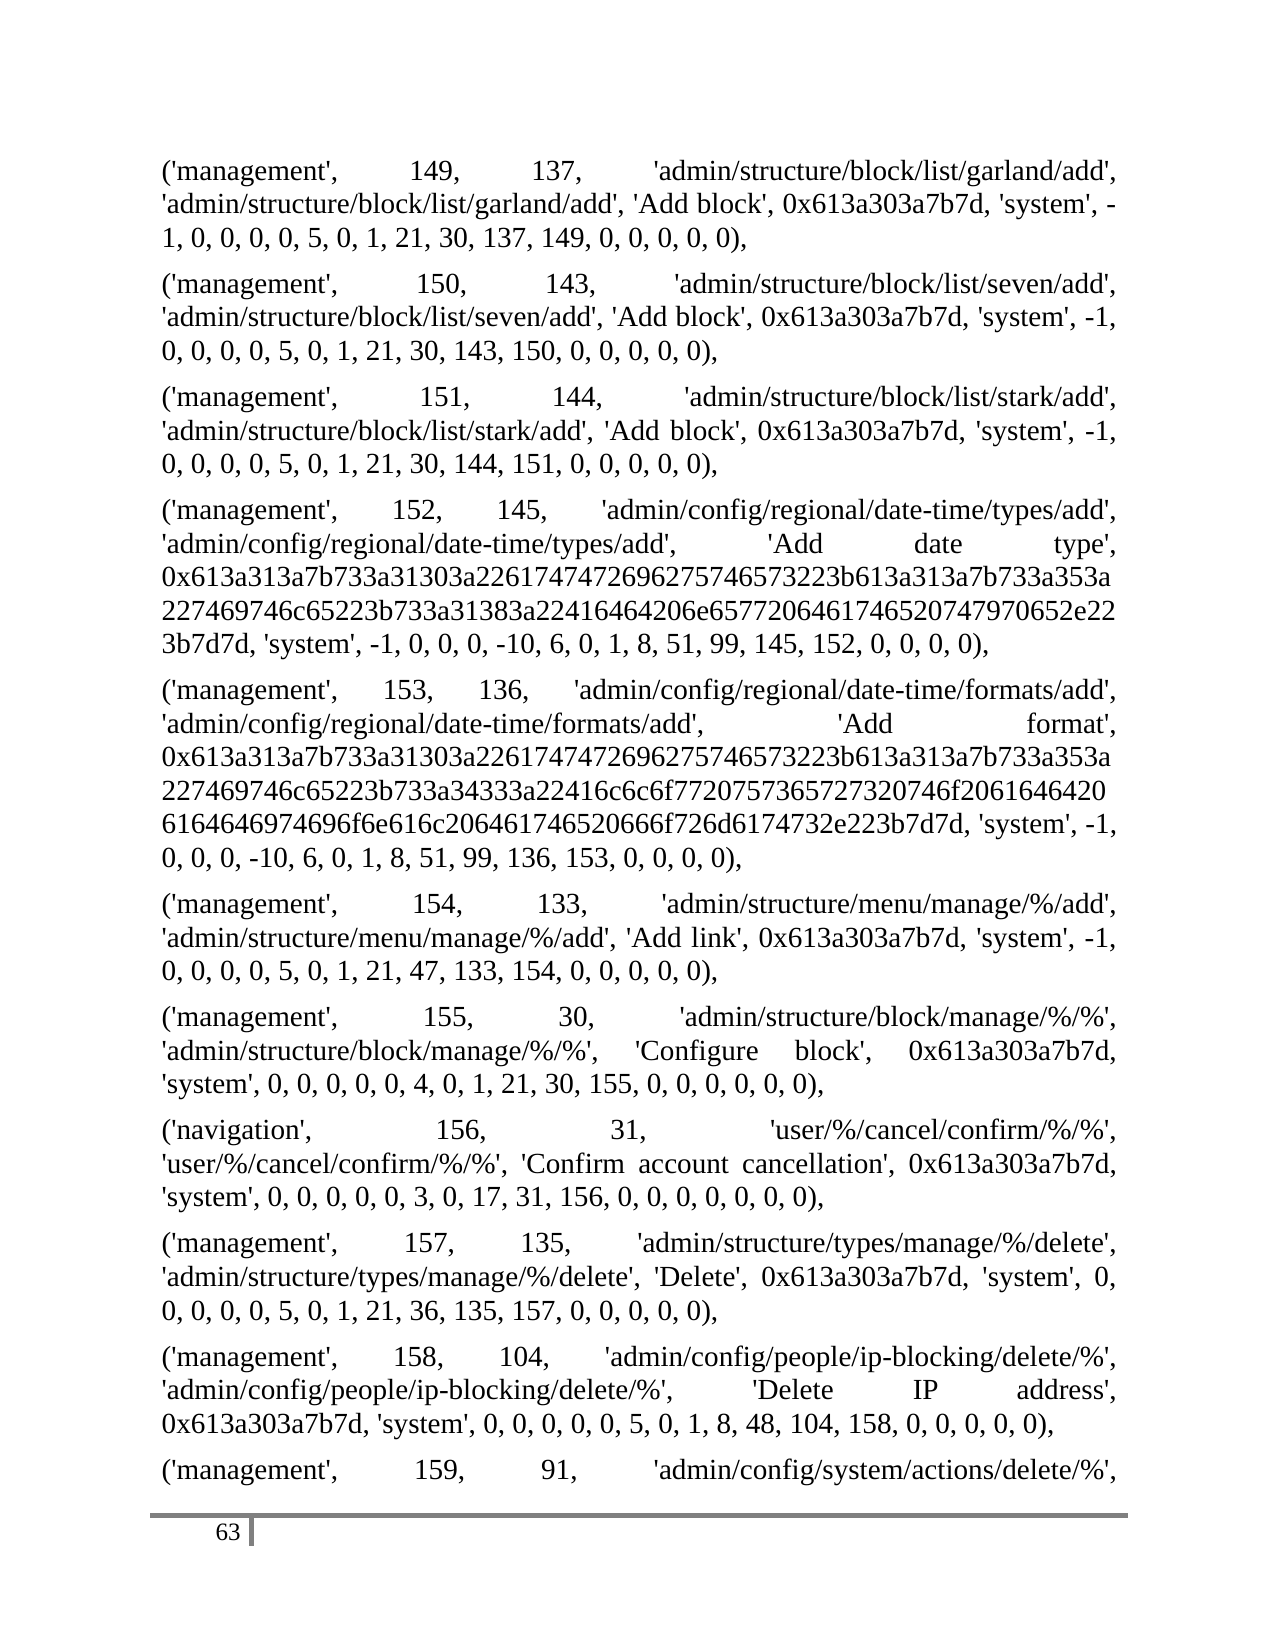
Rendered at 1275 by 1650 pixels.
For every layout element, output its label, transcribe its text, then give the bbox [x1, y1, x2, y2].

text ('management', 152, 145, 'admin/config/regional/date-time/types/add', 'admin/config/regional/date-time/types/add', 'Add date type', 0x613a313a7b733a31303a2261747472696275746573223b613a313a7b733a353a227469746c65223b733a31383a22416464206e6577206461746520747970652e223b7d7d, 'system', -1, 0, 0, 0, -10, 6, 0, 1, 8, 51, 99, 145, 152, 0, 0, 0, 0), [161, 492, 1117, 660]
text ('management', 151, 144, 'admin/structure/block/list/stark/add', 'admin/structure/block/list/stark/add', 'Add block', 0x613a303a7b7d, 'system', -1, 0, 0, 0, 0, 5, 0, 1, 21, 30, 144, 151, 0, 0, 0, 0, 0), [161, 379, 1117, 480]
text ('management', 153, 136, 'admin/config/regional/date-time/formats/add', 'admin/config/regional/date-time/formats/add', 'Add format', 0x613a313a7b733a31303a2261747472696275746573223b613a313a7b733a353a227469746c65223b733a34333a22416c6c6f7720757365727320746f20616464206164646974696f6e616c206461746520666f726d6174732e223b7d7d, 'system', -1, 0, 0, 0, -10, 6, 0, 1, 8, 51, 99, 136, 153, 0, 0, 0, 0), [161, 672, 1117, 874]
text ('management', 158, 104, 'admin/config/people/ip-blocking/delete/%', 'admin/config/people/ip-blocking/delete/%', 'Delete IP address', 0x613a303a7b7d, 'system', 0, 0, 0, 0, 0, 5, 0, 1, 8, 48, 104, 158, 0, 0, 0, 0, 0), [161, 1339, 1117, 1439]
text ('management', 155, 30, 'admin/structure/block/manage/%/%', 'admin/structure/block/manage/%/%', 'Configure block', 0x613a303a7b7d, 'system', 0, 0, 0, 0, 0, 4, 0, 1, 21, 30, 155, 0, 0, 0, 0, 0, 0), [161, 999, 1117, 1100]
text ('management', 159, 91, 'admin/config/system/actions/delete/%', [161, 1452, 1117, 1485]
text ('management', 154, 133, 'admin/structure/menu/manage/%/add', 'admin/structure/menu/manage/%/add', 'Add link', 0x613a303a7b7d, 'system', -1, 0, 0, 0, 0, 5, 0, 1, 21, 47, 133, 154, 0, 0, 0, 0, 0), [161, 886, 1117, 987]
text ('management', 150, 143, 'admin/structure/block/list/seven/add', 'admin/structure/block/list/seven/add', 'Add block', 0x613a303a7b7d, 'system', -1, 0, 0, 0, 0, 5, 0, 1, 21, 30, 143, 150, 0, 0, 0, 0, 0), [161, 266, 1117, 367]
text ('navigation', 156, 31, 'user/%/cancel/confirm/%/%', 'user/%/cancel/confirm/%/%', 'Confirm account cancellation', 0x613a303a7b7d, 'system', 0, 0, 0, 0, 0, 3, 0, 17, 31, 156, 0, 0, 0, 0, 0, 0, 0), [161, 1112, 1117, 1213]
text ('management', 157, 135, 'admin/structure/types/manage/%/delete', 'admin/structure/types/manage/%/delete', 'Delete', 0x613a303a7b7d, 'system', 0, 0, 0, 0, 0, 5, 0, 1, 21, 36, 135, 157, 0, 0, 0, 0, 0), [161, 1226, 1117, 1326]
text ('management', 149, 137, 'admin/structure/block/list/garland/add', 'admin/structure/block/list/garland/add', 'Add block', 0x613a303a7b7d, 'system', -1, 0, 0, 0, 0, 5, 0, 1, 21, 30, 137, 149, 0, 0, 0, 0, 0), [161, 153, 1117, 253]
